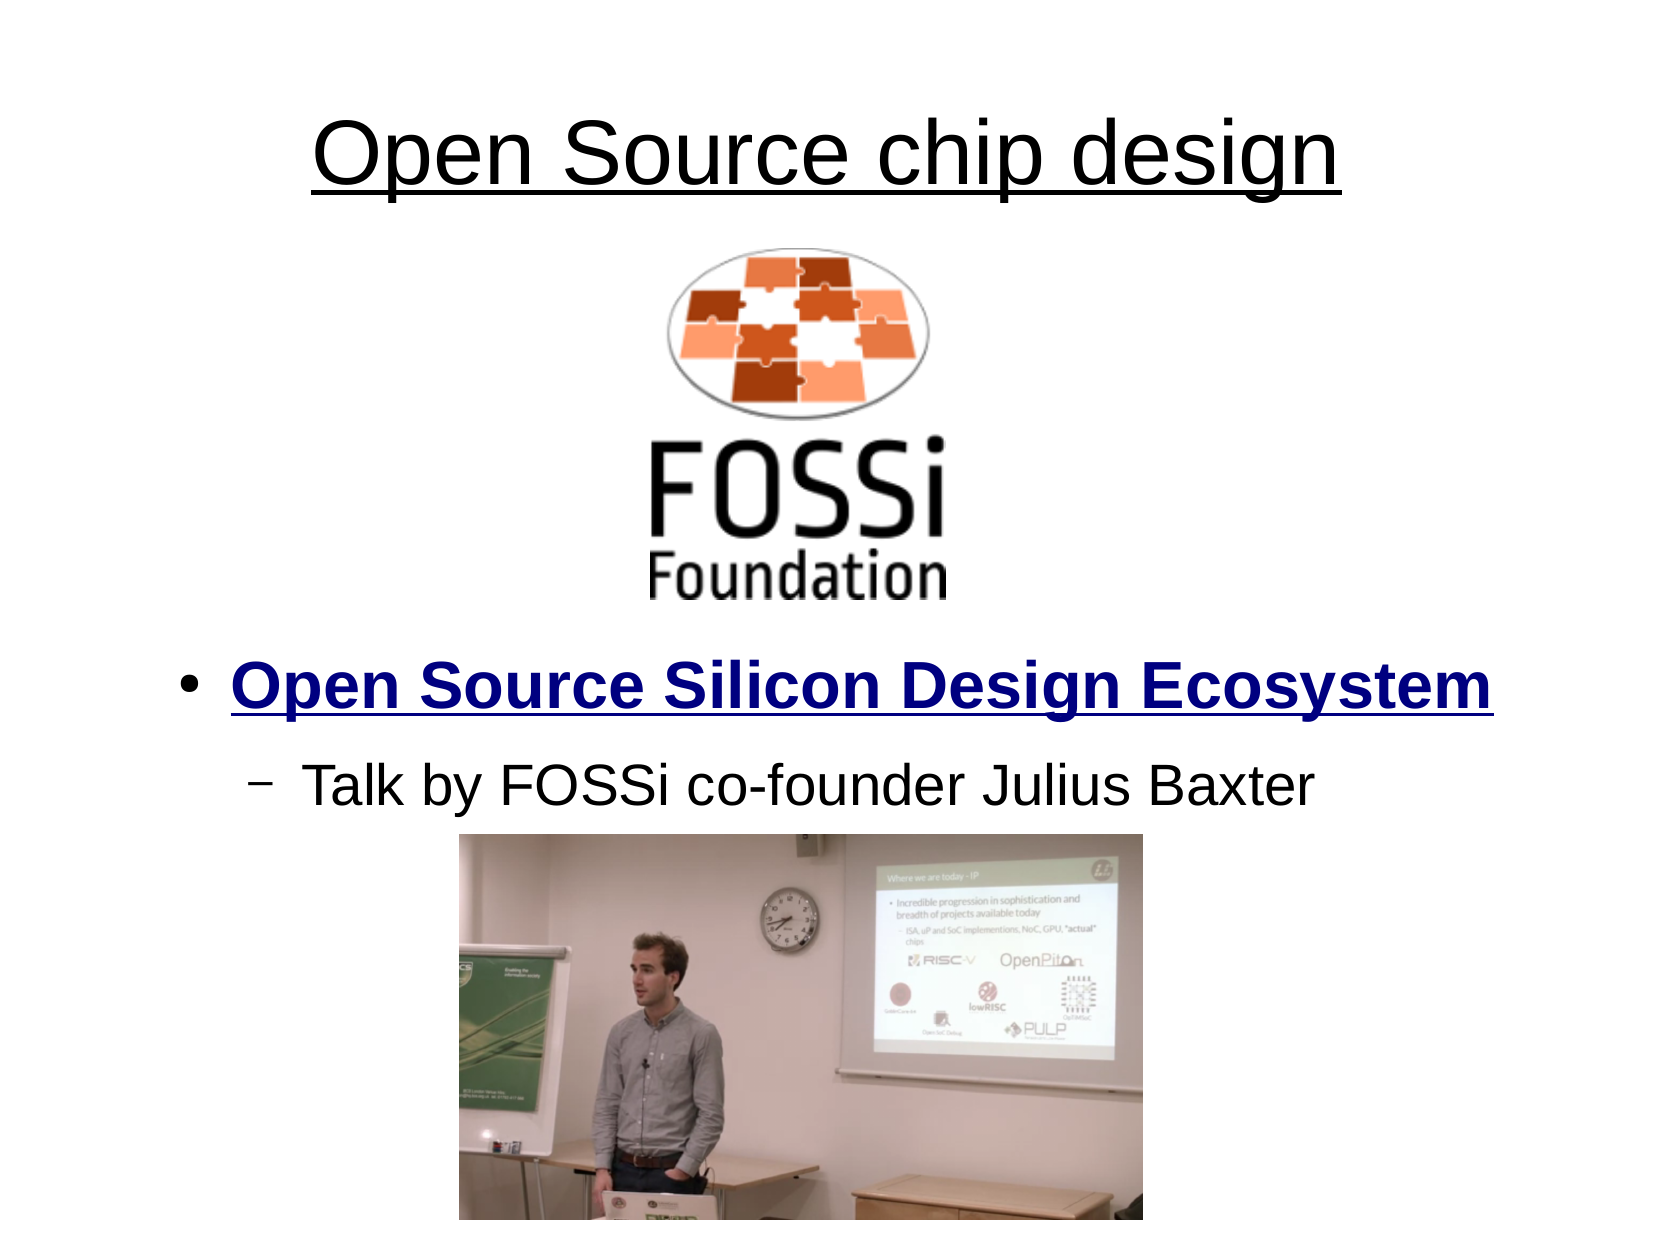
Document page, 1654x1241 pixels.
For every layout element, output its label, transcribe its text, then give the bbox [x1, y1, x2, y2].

list Open Source Silicon Design Ecosystem Talk by FOSSi co-founder Julius Baxter [159, 544, 1494, 1241]
picture [459, 834, 1143, 1220]
title Open Source chip design [82, 49, 1571, 257]
picture [650, 257, 946, 600]
